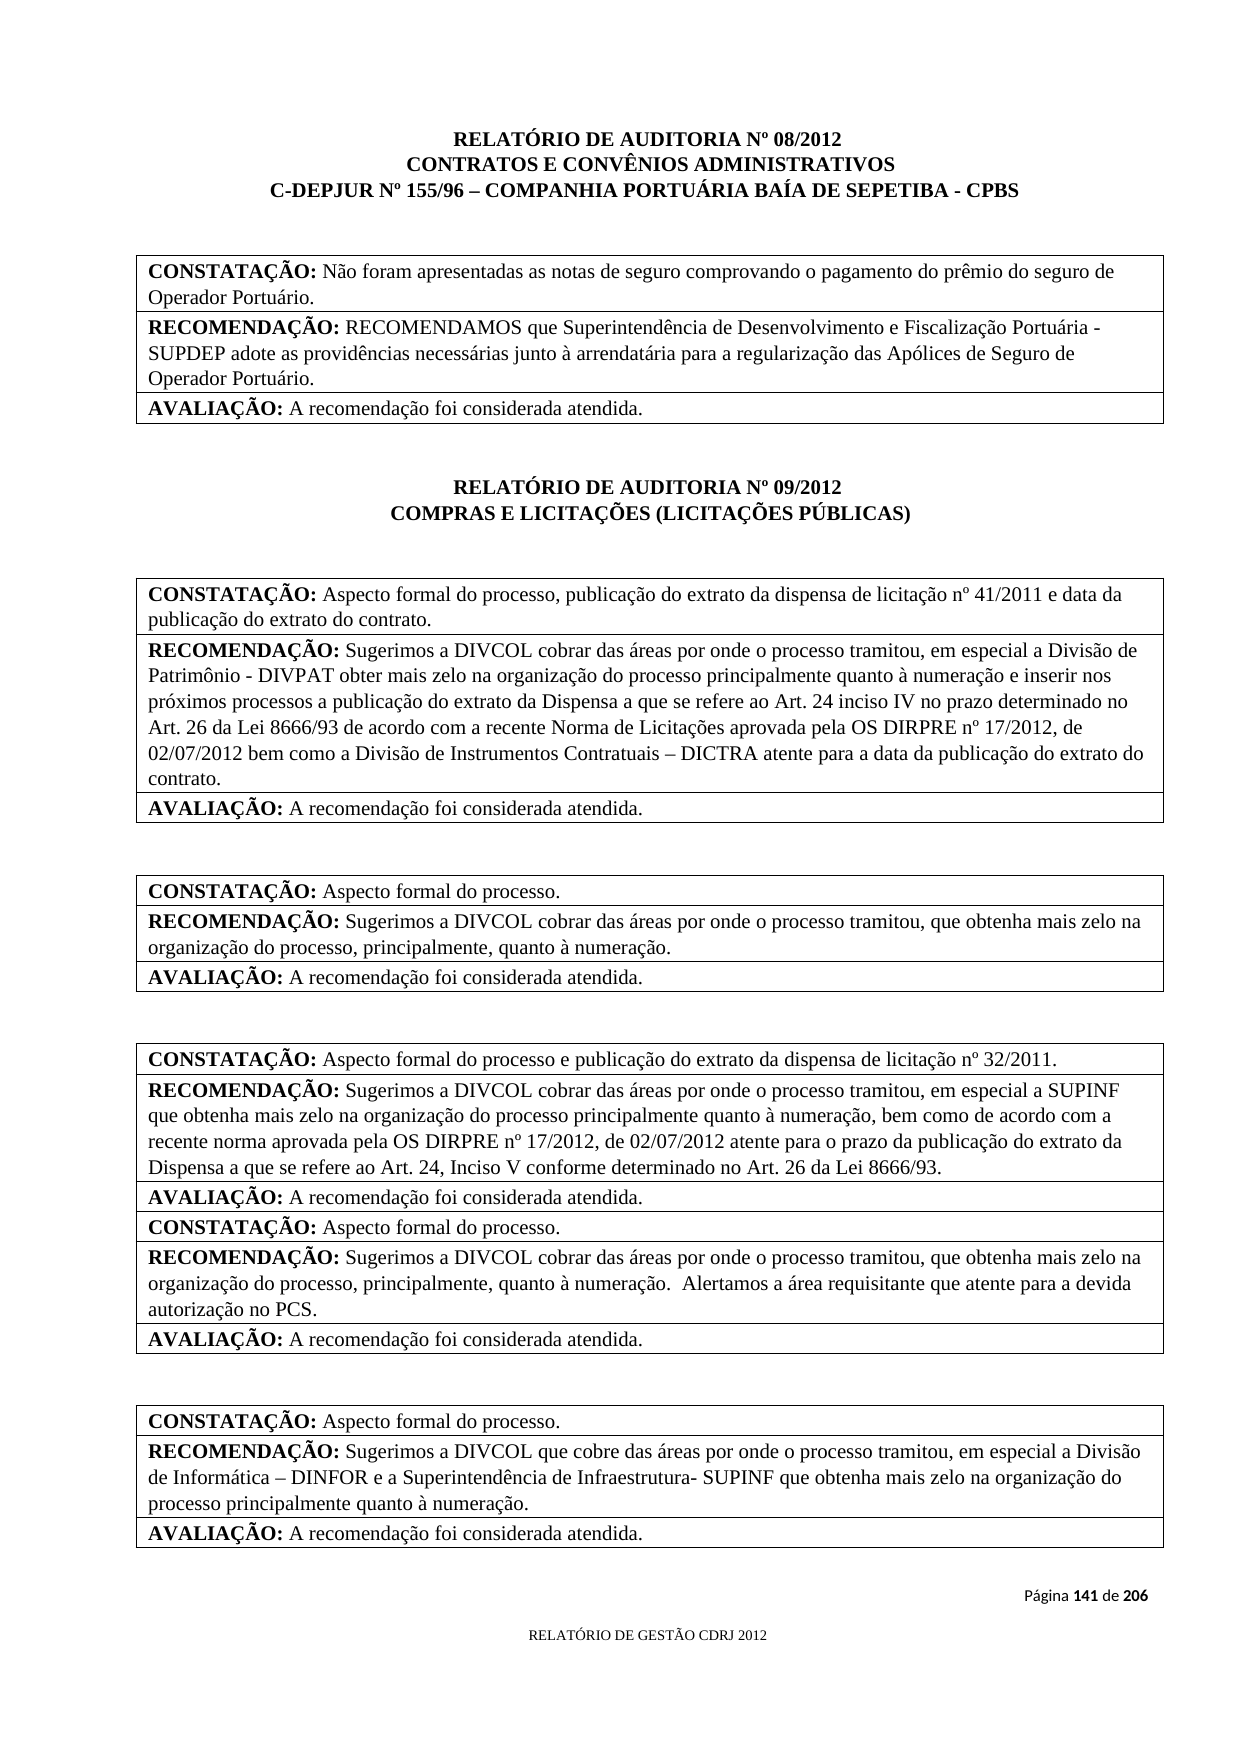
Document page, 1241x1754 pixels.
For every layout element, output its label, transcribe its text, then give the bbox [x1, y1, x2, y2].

table_cell RECOMENDAÇÃO: Sugerimos a DIVCOL que cobre das áreas por onde o processo tramitou, em especial a Divisão de Informática – DINFOR e a Superintendência de Infraestrutura- SUPINF que obtenha mais zelo na organização do processo principalmente quanto à numeração. [137, 1436, 1163, 1517]
table_cell AVALIAÇÃO: A recomendação foi considerada atendida. [137, 793, 1163, 822]
subtitle COMPRAS E LICITAÇÕES (LICITAÇÕES PÚBLICAS) [390, 501, 1156, 525]
table_cell AVALIAÇÃO: A recomendação foi considerada atendida. [137, 393, 1163, 422]
table_cell RECOMENDAÇÃO: Sugerimos a DIVCOL cobrar das áreas por onde o processo tramitou, em especial a SUPINF que obtenha mais zelo na organização do processo principalmente quanto à numeração, bem como de acordo com a recente norma aprovada pela OS DIRPRE nº 17/2012, de 02/07/2012 atente para o prazo da publicação do extrato da Dispensa a que se refere ao Art. 24, Inciso V conforme determinado no Art. 26 da Lei 8666/93. [137, 1075, 1163, 1181]
text RELATÓRIO DE AUDITORIA Nº 09/2012 [183, 475, 1117, 499]
table_cell AVALIAÇÃO: A recomendação foi considerada atendida. [137, 1324, 1163, 1353]
table_cell CONSTATAÇÃO: Aspecto formal do processo. [137, 1212, 1163, 1241]
table_cell AVALIAÇÃO: A recomendação foi considerada atendida. [137, 1518, 1163, 1547]
table_header CONSTATAÇÃO: Aspecto formal do processo, publicação do extrato da dispensa de licitação nº 41/2011 e data da publicação do extrato do contrato. [137, 579, 1163, 633]
table_cell RECOMENDAÇÃO: Sugerimos a DIVCOL cobrar das áreas por onde o processo tramitou, que obtenha mais zelo na organização do processo, principalmente, quanto à numeração. [137, 906, 1163, 961]
text C-DEPJUR Nº 155/96 – COMPANHIA PORTUÁRIA BAÍA DE SEPETIBA - CPBS [133, 178, 1025, 202]
table_cell RECOMENDAÇÃO: Sugerimos a DIVCOL cobrar das áreas por onde o processo tramitou, em especial a Divisão de Patrimônio - DIVPAT obter mais zelo na organização do processo principalmente quanto à numeração e inserir nos próximos processos a publicação do extrato da Dispensa a que se refere ao Art. 24 inciso IV no prazo determinado no Art. 26 da Lei 8666/93 de acordo com a recente Norma de Licitações aprovada pela OS DIRPRE nº 17/2012, de 02/07/2012 bem como a Divisão de Instrumentos Contratuais – DICTRA atente para a data da publicação do extrato do contrato. [137, 635, 1163, 792]
subtitle CONTRATOS E CONVÊNIOS ADMINISTRATIVOS [406, 152, 1156, 176]
table_header CONSTATAÇÃO: Aspecto formal do processo e publicação do extrato da dispensa de licitação nº 32/2011. [137, 1044, 1163, 1073]
table_cell AVALIAÇÃO: A recomendação foi considerada atendida. [137, 1182, 1163, 1211]
table_header CONSTATAÇÃO: Aspecto formal do processo. [137, 1406, 1163, 1435]
text RELATÓRIO DE AUDITORIA Nº 08/2012 [183, 126, 1117, 151]
table_header CONSTATAÇÃO: Aspecto formal do processo. [137, 876, 1163, 905]
table_cell AVALIAÇÃO: A recomendação foi considerada atendida. [137, 962, 1163, 991]
table_cell RECOMENDAÇÃO: Sugerimos a DIVCOL cobrar das áreas por onde o processo tramitou, que obtenha mais zelo na organização do processo, principalmente, quanto à numeração. Alertamos a área requisitante que atente para a devida autorização no PCS. [137, 1242, 1163, 1322]
table_cell RECOMENDAÇÃO: RECOMENDAMOS que Superintendência de Desenvolvimento e Fiscalização Portuária - SUPDEP adote as providências necessárias junto à arrendatária para a regularização das Apólices de Seguro de Operador Portuário. [137, 312, 1163, 392]
table_header CONSTATAÇÃO: Não foram apresentadas as notas de seguro comprovando o pagamento do prêmio do seguro de Operador Portuário. [137, 256, 1163, 311]
